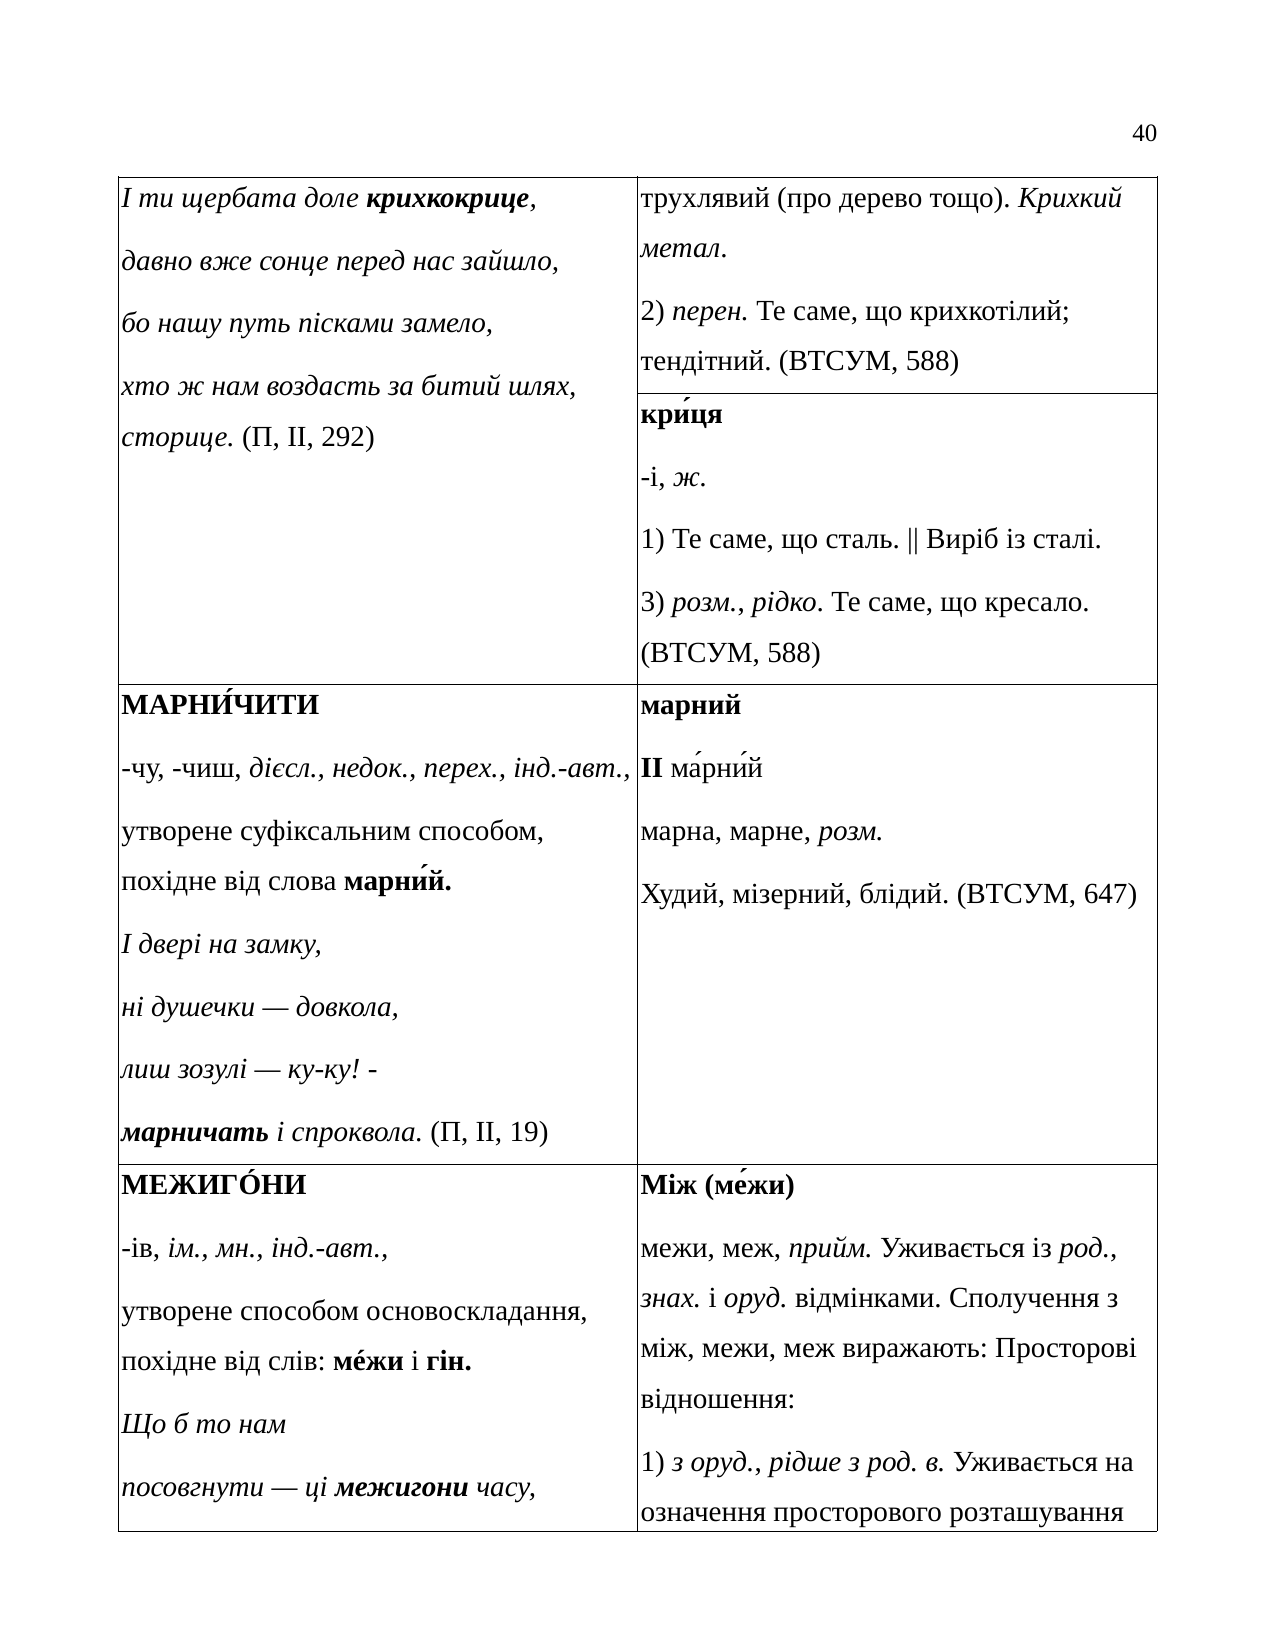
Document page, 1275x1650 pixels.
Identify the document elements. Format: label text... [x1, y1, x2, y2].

table_cell І ти щербата доле крихкокрице, давно вже сонце перед нас зайшло, бо нашу путь пісками замело, хто ж нам воздасть за битий шлях, сторице. (П, ІІ, 292) [119, 178, 637, 684]
table_cell марний II ма́рни́й марна, марне, розм. Худий, мізерний, блідий. (ВТСУМ, 647) [638, 685, 1157, 1163]
table_cell трухлявий (про дерево тощо). Крихкий метал. 2) перен. Те саме, що крихкотілий; тендітний. (ВТСУМ, 588) [638, 178, 1157, 392]
table_cell кри́ця -і, ж. 1) Те саме, що сталь. || Виріб із сталі. 3) розм., рідко. Те саме, що кресало. (ВТСУМ, 588) [638, 394, 1157, 684]
table_cell МЕЖИГÓНИ -ів, ім., мн., інд.-авт., утворене способом основоскладання, похідне від слів: мéжи і гін. Що б то нам посовгнути — ці межигони часу, [119, 1165, 637, 1531]
table_cell МАРНИ́ЧИТИ -чу, -чиш, дієсл., недок., перех., інд.-авт., утворене суфіксальним способом, похідне від слова марни́й. І двері на замку, ні душечки — довкола, лиш зозулі — ку-ку! - марничать і спроквола. (П, ІІ, 19) [119, 685, 637, 1163]
table_cell Між (ме́жи) межи, меж, прийм. Уживається із род., знах. і оруд. відмінками. Сполучення з між, межи, меж виражають: Просторові відношення: 1) з оруд., рідше з род. в. Уживається на означення просторового розташування [638, 1165, 1157, 1531]
